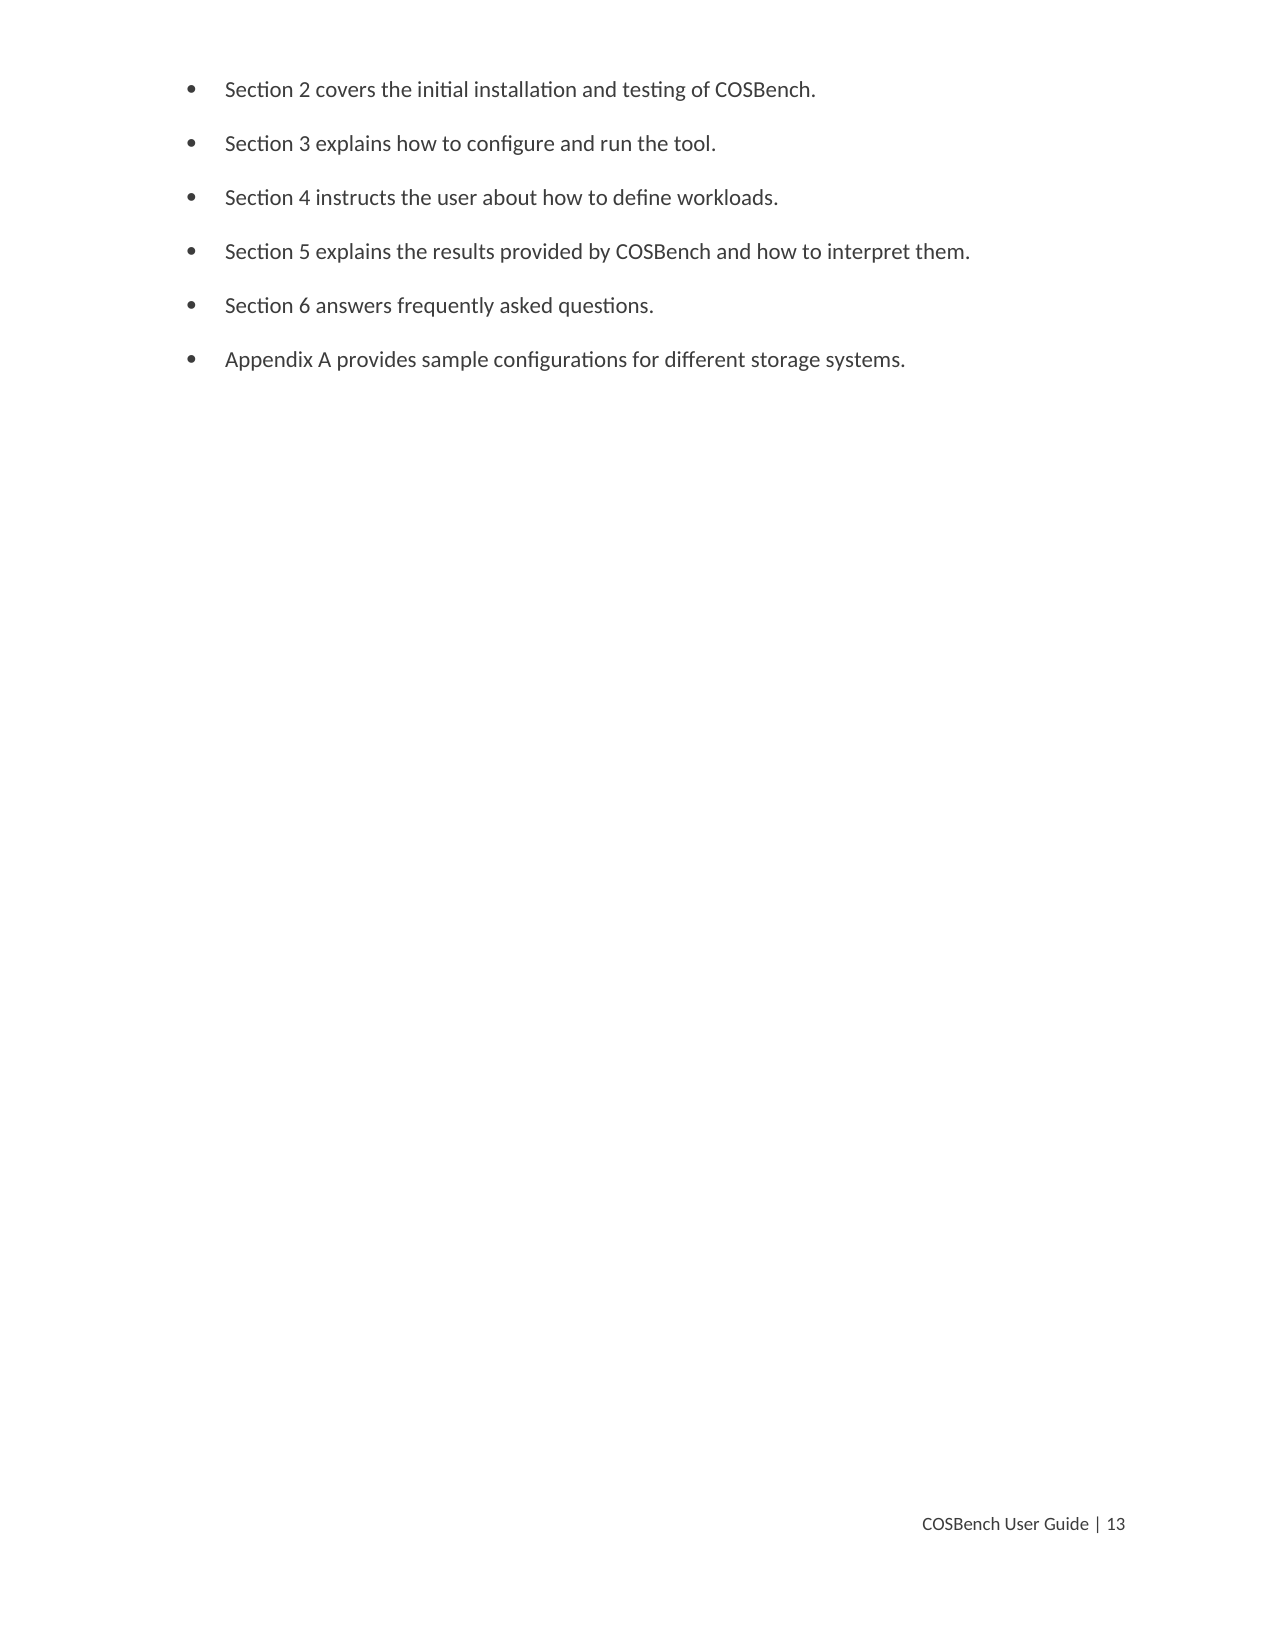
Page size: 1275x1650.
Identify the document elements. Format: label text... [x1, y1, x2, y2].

list Section 5 explains the results provided by COSBench and how to interpret them. [187, 237, 1125, 265]
list Section 2 covers the initial installation and testing of COSBench. [187, 75, 1125, 103]
list Section 3 explains how to configure and run the tool. [187, 129, 1125, 157]
list Appendix A provides sample configurations for different storage systems. [187, 345, 1125, 373]
list Section 6 answers frequently asked questions. [187, 291, 1125, 319]
list Section 4 instructs the user about how to define workloads. [187, 183, 1125, 211]
